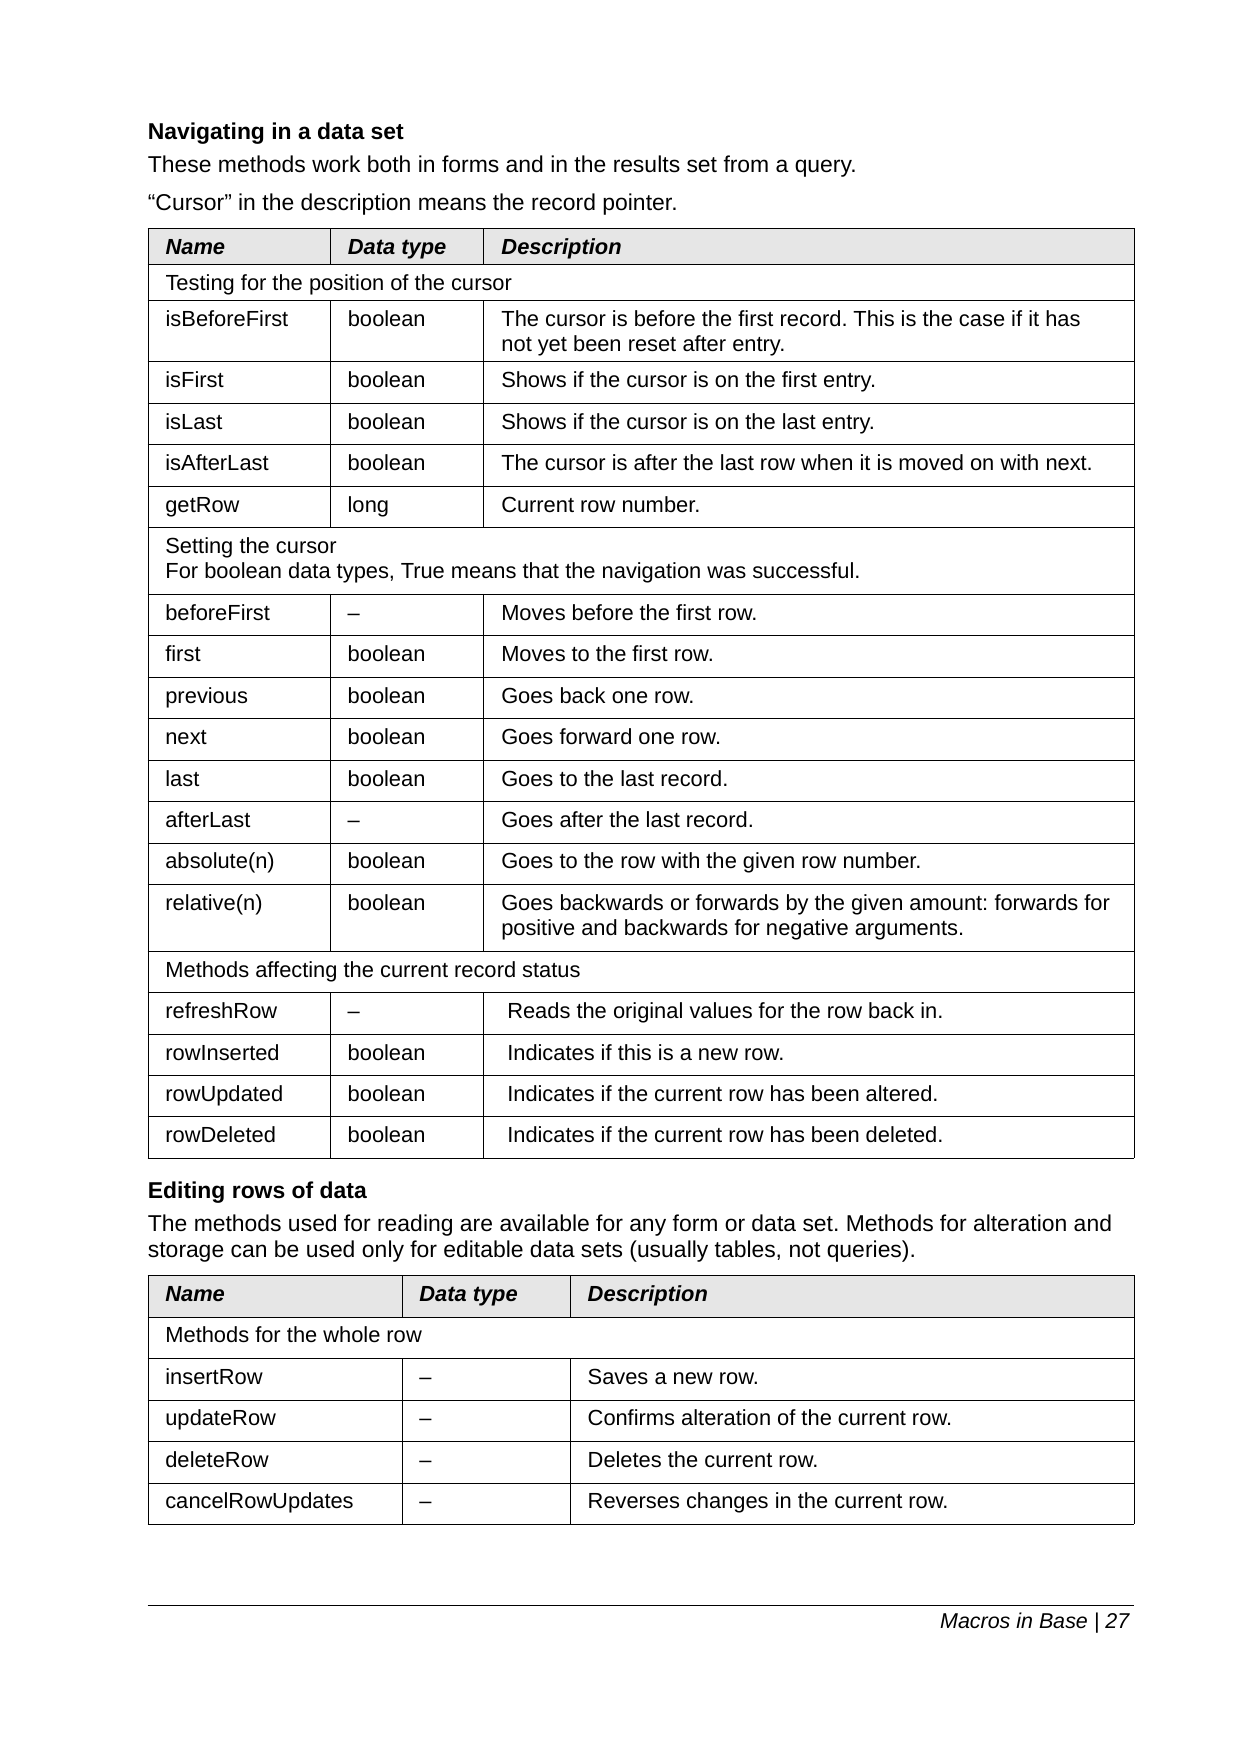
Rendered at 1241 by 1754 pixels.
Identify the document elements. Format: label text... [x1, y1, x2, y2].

table_cell boolean [331, 301, 483, 361]
table_cell Current row number. [484, 487, 1134, 527]
table_cell long [331, 487, 483, 527]
table_cell boolean [331, 761, 483, 801]
table_cell – [403, 1484, 570, 1524]
table_cell Goes to the last record. [484, 761, 1134, 801]
table_cell deleteRow [149, 1442, 402, 1482]
table_cell boolean [331, 404, 483, 444]
text The methods used for reading are available for any form or data set. Methods for alteration and storage can be used only for editable data sets (usually tables, not queries). [148, 1210, 1134, 1263]
table_cell updateRow [149, 1401, 402, 1441]
table_header Name [149, 1276, 402, 1317]
table_cell – [331, 595, 483, 635]
table_cell isBeforeFirst [149, 301, 330, 361]
subtitle Editing rows of data [148, 1177, 1134, 1204]
table_cell isAfterLast [149, 445, 330, 486]
table_cell Goes backwards or forwards by the given amount: forwards for positive and backwards for negative arguments. [484, 885, 1134, 951]
table_cell boolean [331, 636, 483, 677]
table_cell Shows if the cursor is on the last entry. [484, 404, 1134, 444]
table_cell next [149, 719, 330, 759]
table_cell cancelRowUpdates [149, 1484, 402, 1524]
table_cell Testing for the position of the cursor [149, 265, 1134, 300]
table_cell insertRow [149, 1359, 402, 1399]
table_cell Indicates if this is a new row. [484, 1035, 1134, 1075]
table_cell refreshRow [149, 993, 330, 1033]
table_cell last [149, 761, 330, 801]
table_cell first [149, 636, 330, 677]
table_cell Indicates if the current row has been deleted. [484, 1117, 1134, 1158]
table_cell Goes back one row. [484, 678, 1134, 718]
table_cell Moves before the first row. [484, 595, 1134, 635]
table_cell rowUpdated [149, 1076, 330, 1116]
table_header Description [571, 1276, 1134, 1317]
table_cell boolean [331, 1035, 483, 1075]
table_cell Moves to the first row. [484, 636, 1134, 677]
table_cell boolean [331, 362, 483, 403]
table_cell beforeFirst [149, 595, 330, 635]
table_cell afterLast [149, 802, 330, 842]
table_cell Methods for the whole row [149, 1318, 1134, 1358]
table_cell – [331, 802, 483, 842]
table_cell boolean [331, 719, 483, 759]
table_cell rowDeleted [149, 1117, 330, 1158]
table_header Data type [331, 229, 483, 264]
table_cell relative(n) [149, 885, 330, 951]
table_cell rowInserted [149, 1035, 330, 1075]
table_header Data type [403, 1276, 570, 1317]
table_cell Deletes the current row. [571, 1442, 1134, 1482]
table_cell isLast [149, 404, 330, 444]
table_cell Goes forward one row. [484, 719, 1134, 759]
table_cell boolean [331, 445, 483, 486]
table_cell absolute(n) [149, 844, 330, 884]
table_cell boolean [331, 844, 483, 884]
text These methods work both in forms and in the results set from a query. [148, 151, 1134, 177]
table_cell The cursor is after the last row when it is moved on with next. [484, 445, 1134, 486]
table_header Name [149, 229, 330, 264]
table_cell – [331, 993, 483, 1033]
table_header Description [484, 229, 1134, 264]
table_cell Methods affecting the current record status [149, 952, 1134, 992]
table_cell getRow [149, 487, 330, 527]
table_cell boolean [331, 1117, 483, 1158]
table_cell Indicates if the current row has been altered. [484, 1076, 1134, 1116]
table_cell boolean [331, 678, 483, 718]
table_cell – [403, 1359, 570, 1399]
table_cell Reverses changes in the current row. [571, 1484, 1134, 1524]
table_cell – [403, 1442, 570, 1482]
table_cell Reads the original values for the row back in. [484, 993, 1134, 1033]
table_cell previous [149, 678, 330, 718]
table_cell Setting the cursor For boolean data types, True means that the navigation was successful. [149, 528, 1134, 594]
table_cell Confirms alteration of the current row. [571, 1401, 1134, 1441]
table_cell Goes to the row with the given row number. [484, 844, 1134, 884]
table_cell isFirst [149, 362, 330, 403]
table_cell Saves a new row. [571, 1359, 1134, 1399]
subtitle Navigating in a data set [148, 118, 1134, 144]
table_cell Shows if the cursor is on the first entry. [484, 362, 1134, 403]
table_cell boolean [331, 885, 483, 951]
text “Cursor” in the description means the record pointer. [148, 189, 1134, 216]
table_cell Goes after the last record. [484, 802, 1134, 842]
table_cell – [403, 1401, 570, 1441]
table_cell boolean [331, 1076, 483, 1116]
table_cell The cursor is before the first record. This is the case if it has not yet been reset after entry. [484, 301, 1134, 361]
